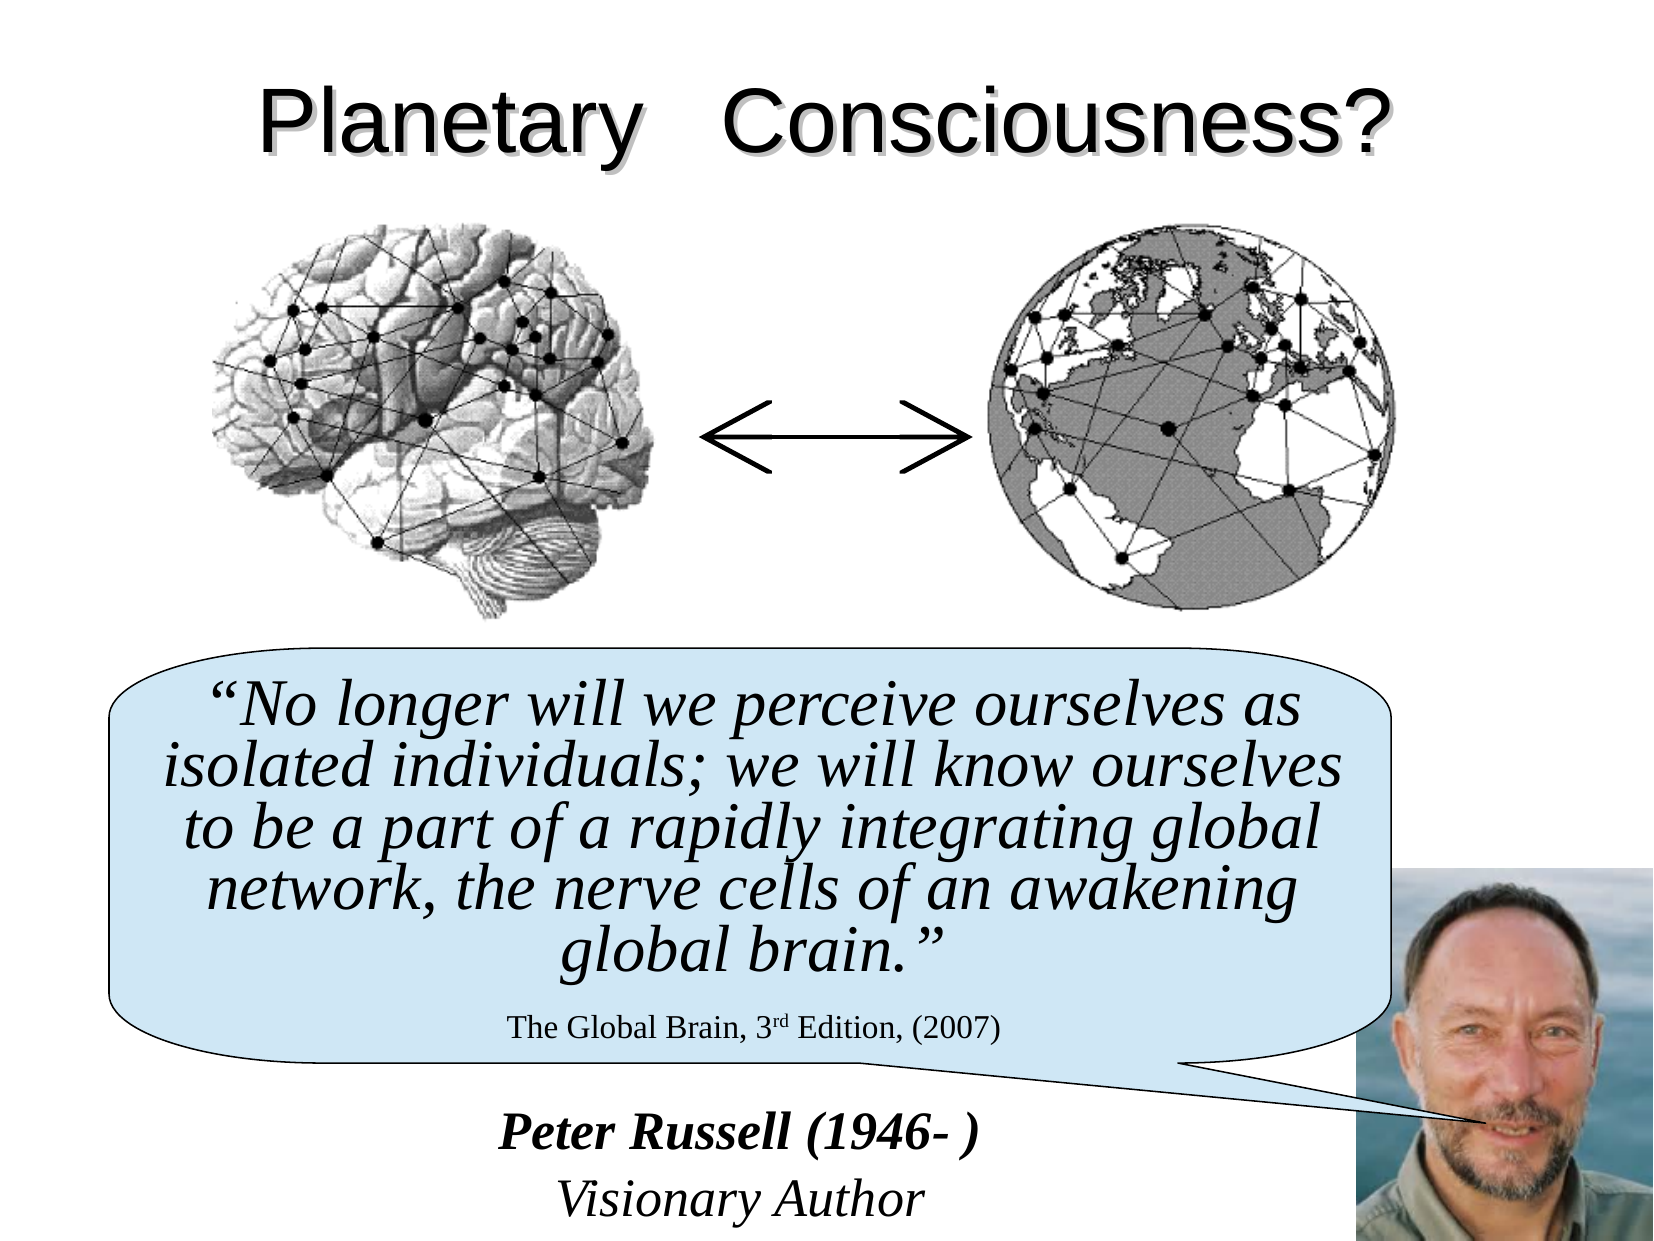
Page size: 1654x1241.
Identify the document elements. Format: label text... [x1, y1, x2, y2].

picture [972, 212, 1398, 624]
picture [1356, 868, 1653, 1241]
text_box [1210, 696, 1221, 700]
text_box [0, 1023, 1486, 1241]
text_box [621, 1024, 628, 1037]
text_box [1076, 696, 1087, 700]
text_box Peter Russell (1946- ) Visionary Author [394, 1086, 1087, 1241]
text_box [296, 696, 309, 700]
text_box [865, 1024, 873, 1037]
text_box [1256, 696, 1268, 700]
text_box [943, 1023, 951, 1037]
text_box [960, 1023, 968, 1037]
text_box [986, 696, 999, 700]
text_box [833, 696, 845, 700]
text_box [1286, 696, 1297, 700]
text_box Planetary Consciousness? [76, 17, 1576, 225]
text_box [672, 1027, 682, 1037]
text_box [253, 686, 261, 700]
text_box [821, 1024, 829, 1037]
text_box [433, 696, 445, 700]
text_box [603, 1024, 611, 1037]
text_box “No longer will we perceive ourselves as isolated individuals; we will know ourselves to be a part of a rapidly integrating global network, the nerve cells of an awakening global brain.” The Global Brain, 3rd Edition, (2007) [124, 700, 1384, 1023]
text_box [365, 696, 378, 700]
text_box [109, 648, 1392, 1020]
picture [212, 225, 666, 636]
